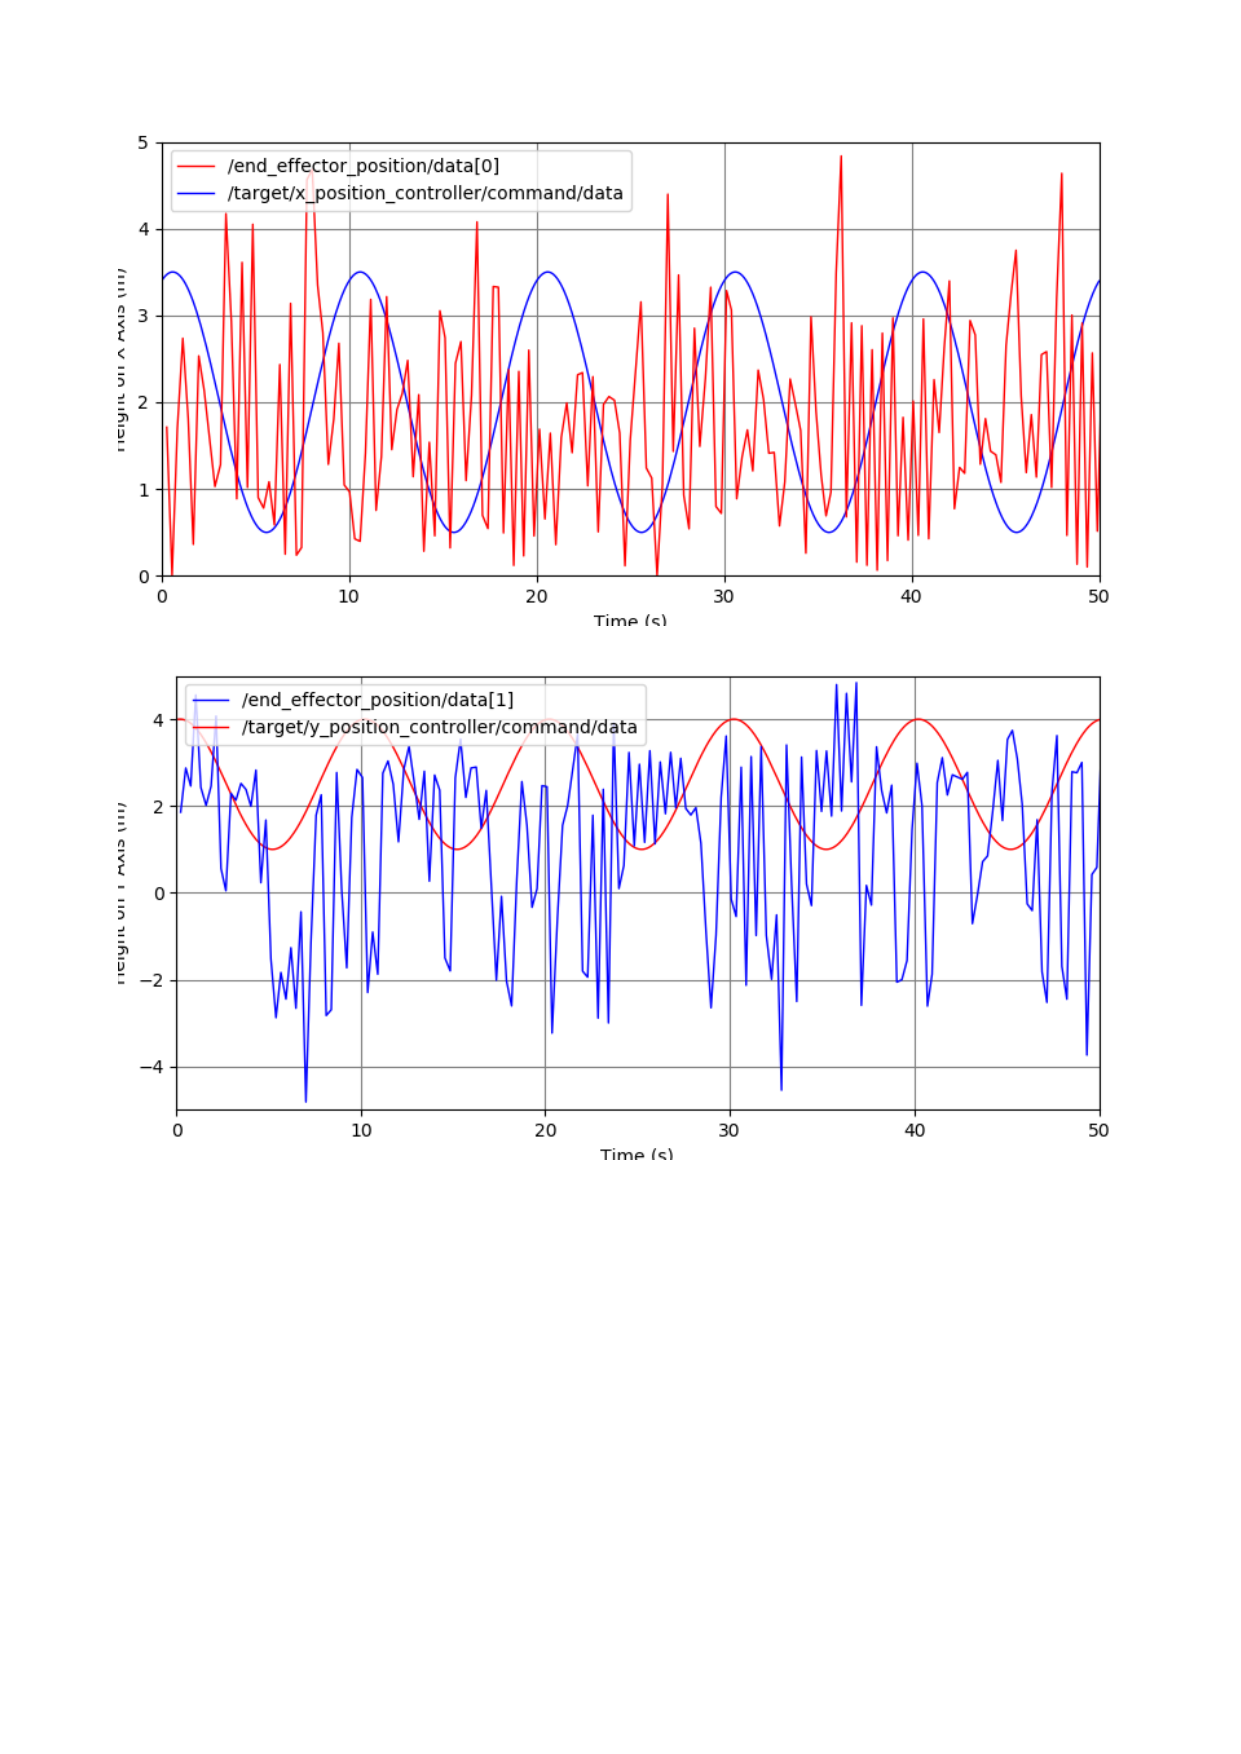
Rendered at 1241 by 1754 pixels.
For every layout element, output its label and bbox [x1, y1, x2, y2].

picture [118, 118, 1123, 626]
picture [118, 652, 1123, 1160]
